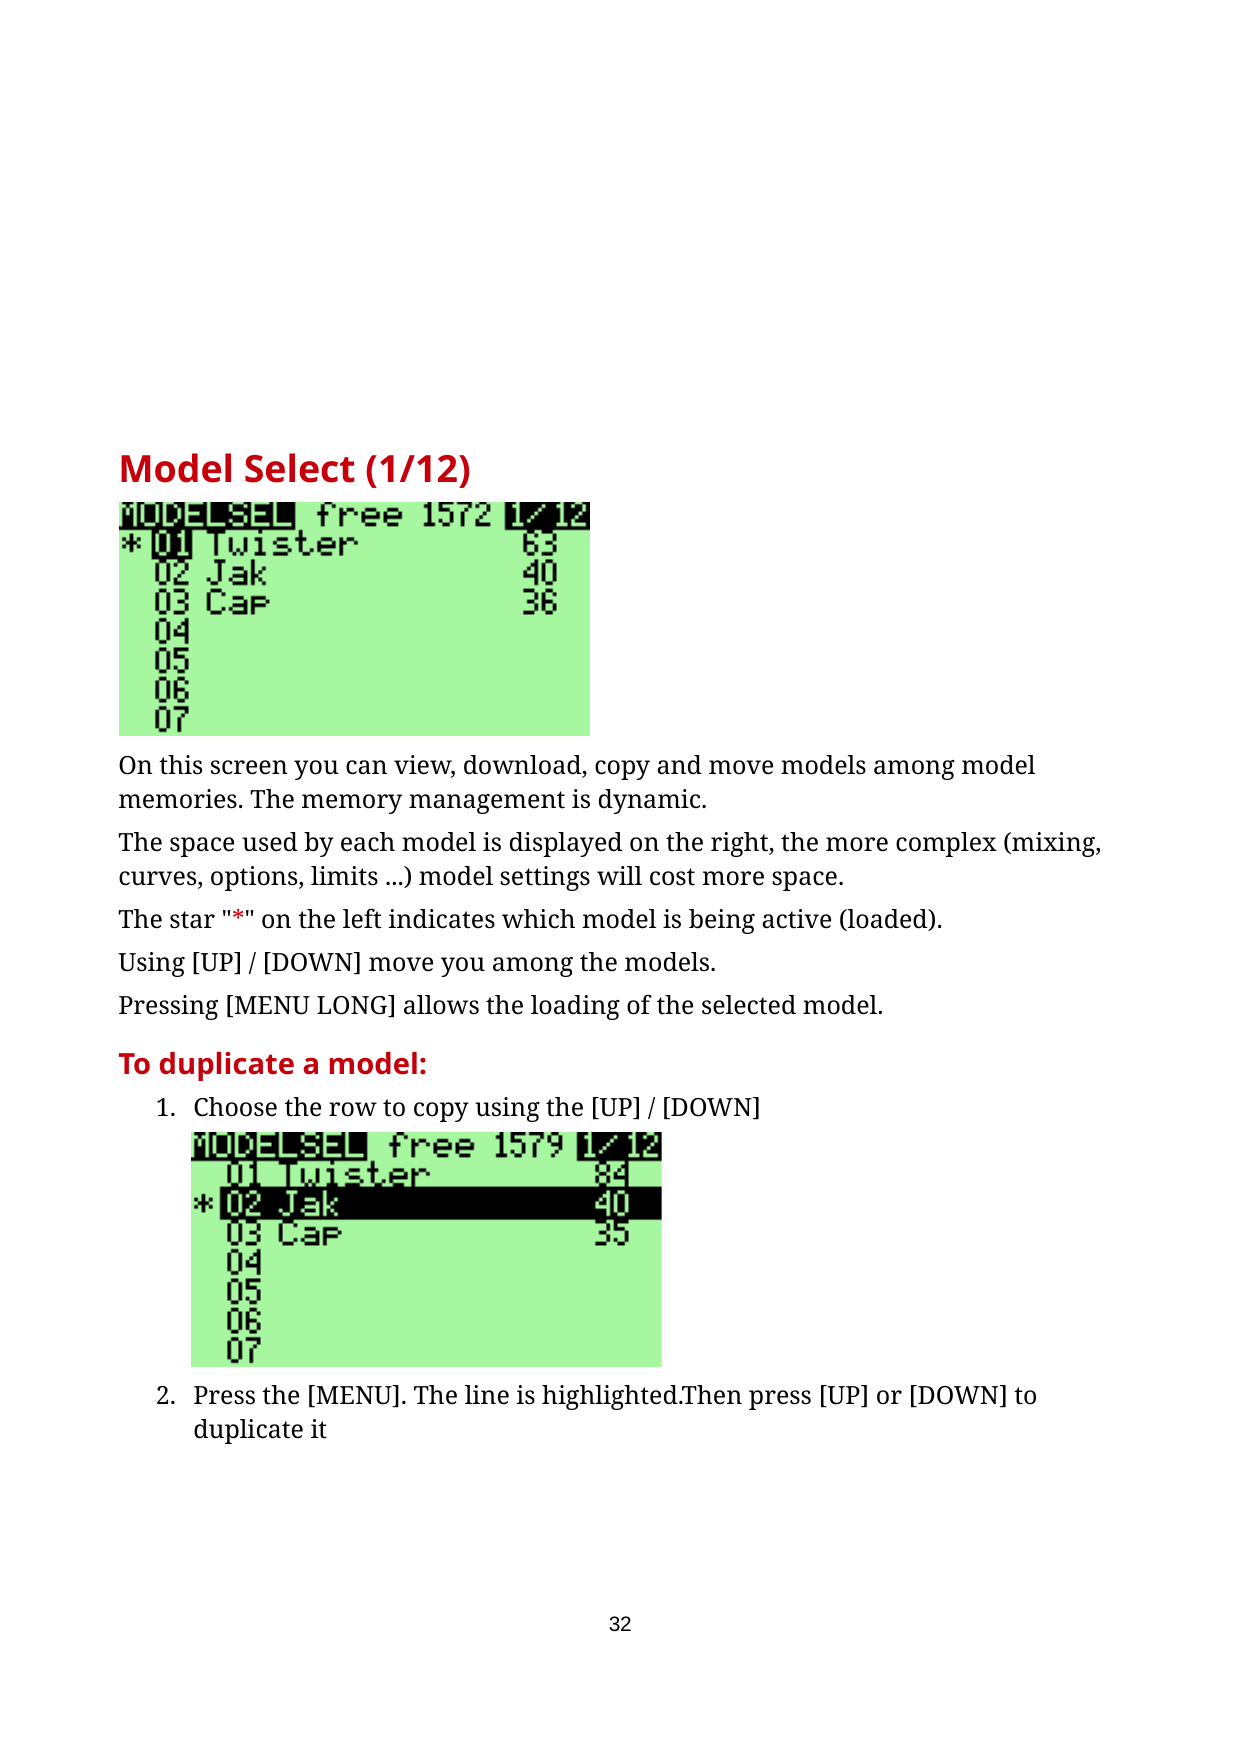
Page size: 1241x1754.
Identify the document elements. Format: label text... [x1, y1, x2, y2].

text The star "*" on the left indicates which model is being active (loaded). [118, 902, 1122, 936]
text Pressing [MENU LONG] allows the loading of the selected model. [118, 987, 1122, 1021]
text Using [UP] / [DOWN] move you among the models. [118, 944, 1122, 978]
text On this screen you can view, download, copy and move models among model memories. The memory management is dynamic. [118, 736, 1122, 816]
subtitle To duplicate a model: [118, 1043, 1122, 1083]
picture [119, 502, 590, 736]
picture [191, 1132, 662, 1367]
list Press the [MENU]. The line is highlighted.Then press [UP] or [DOWN] to duplicate it [156, 1367, 1122, 1446]
subtitle Model Select (1/12) [118, 442, 1122, 493]
text The space used by each model is displayed on the right, the more complex (mixing, curves, options, limits ...) model settings will cost more space. [118, 824, 1122, 893]
list Choose the row to copy using the [UP] / [DOWN] [156, 1089, 1122, 1123]
